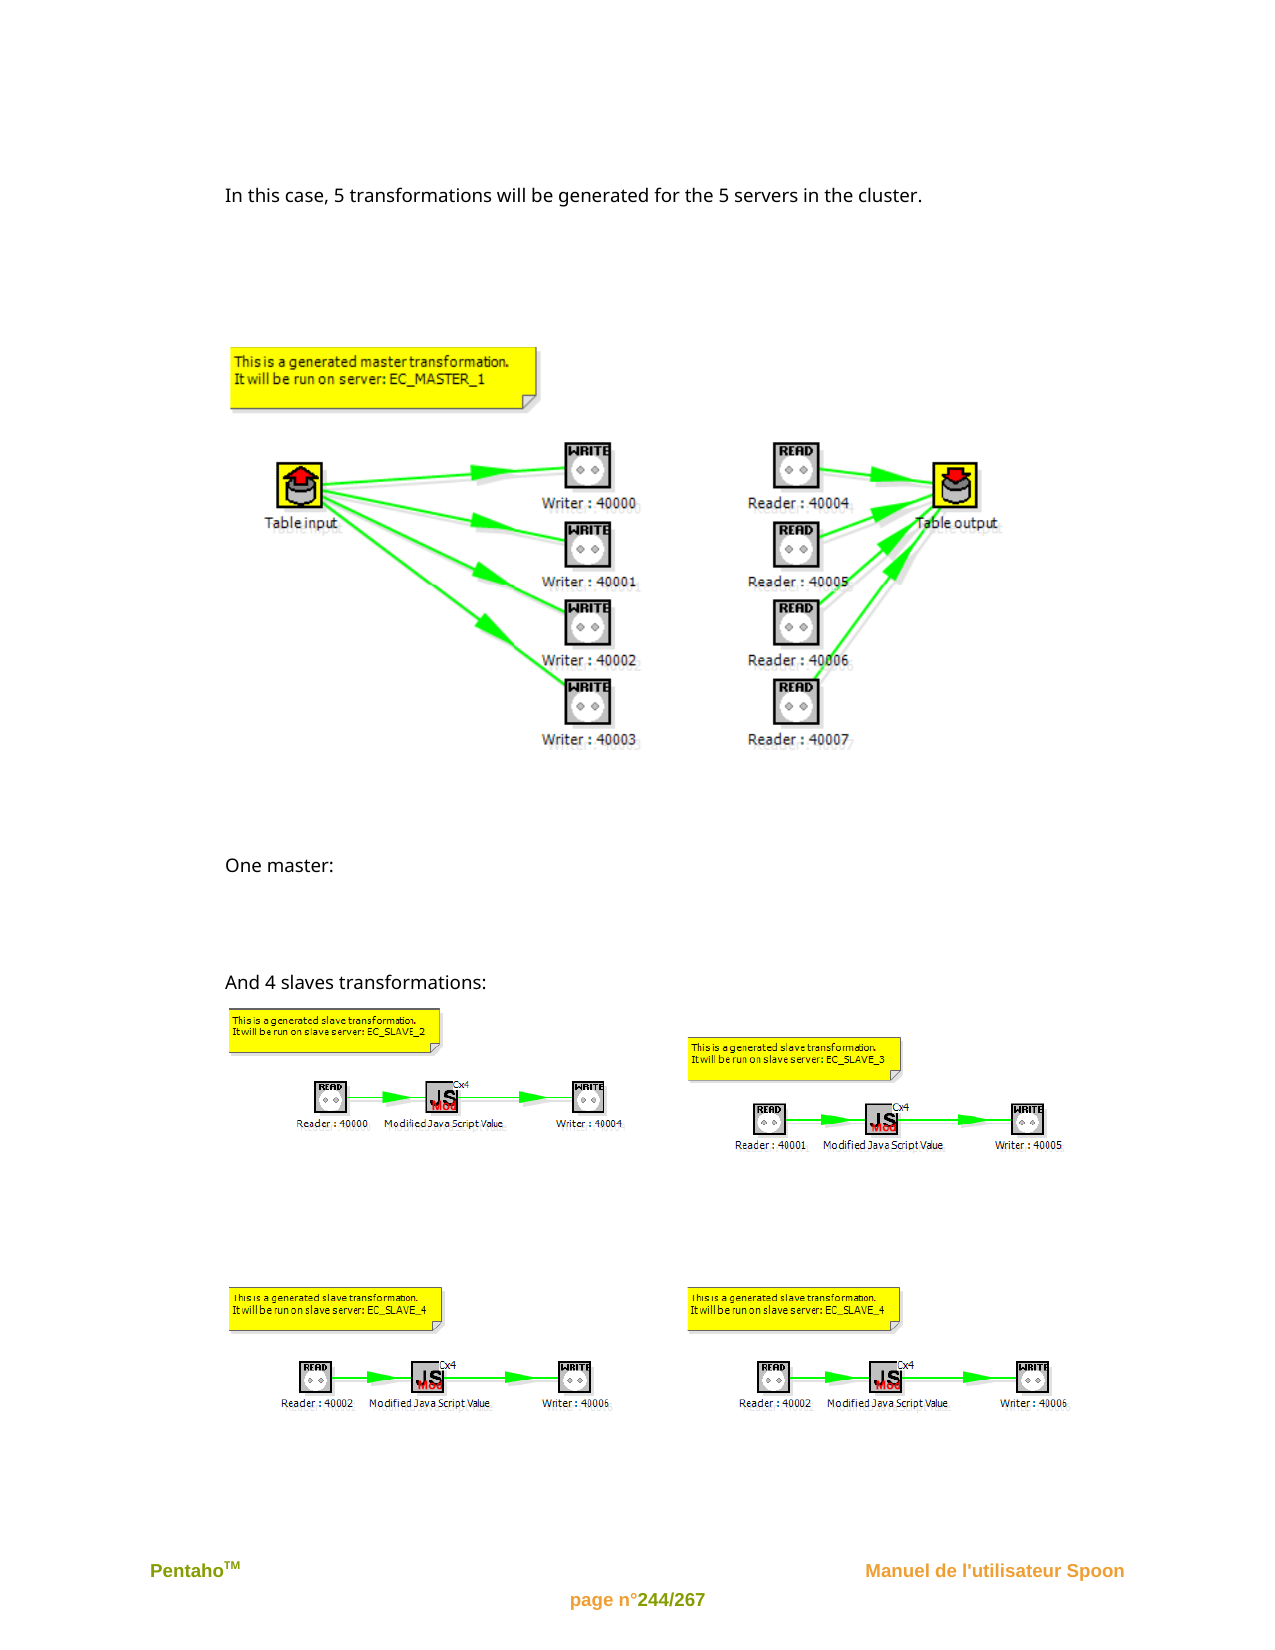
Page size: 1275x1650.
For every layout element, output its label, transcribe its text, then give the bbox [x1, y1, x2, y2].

text And 4 slaves transformations: [225, 966, 1125, 996]
text In this case, 5 transformations will be generated for the 5 servers in the cluster. [225, 179, 1125, 209]
text One master: [225, 297, 1125, 878]
